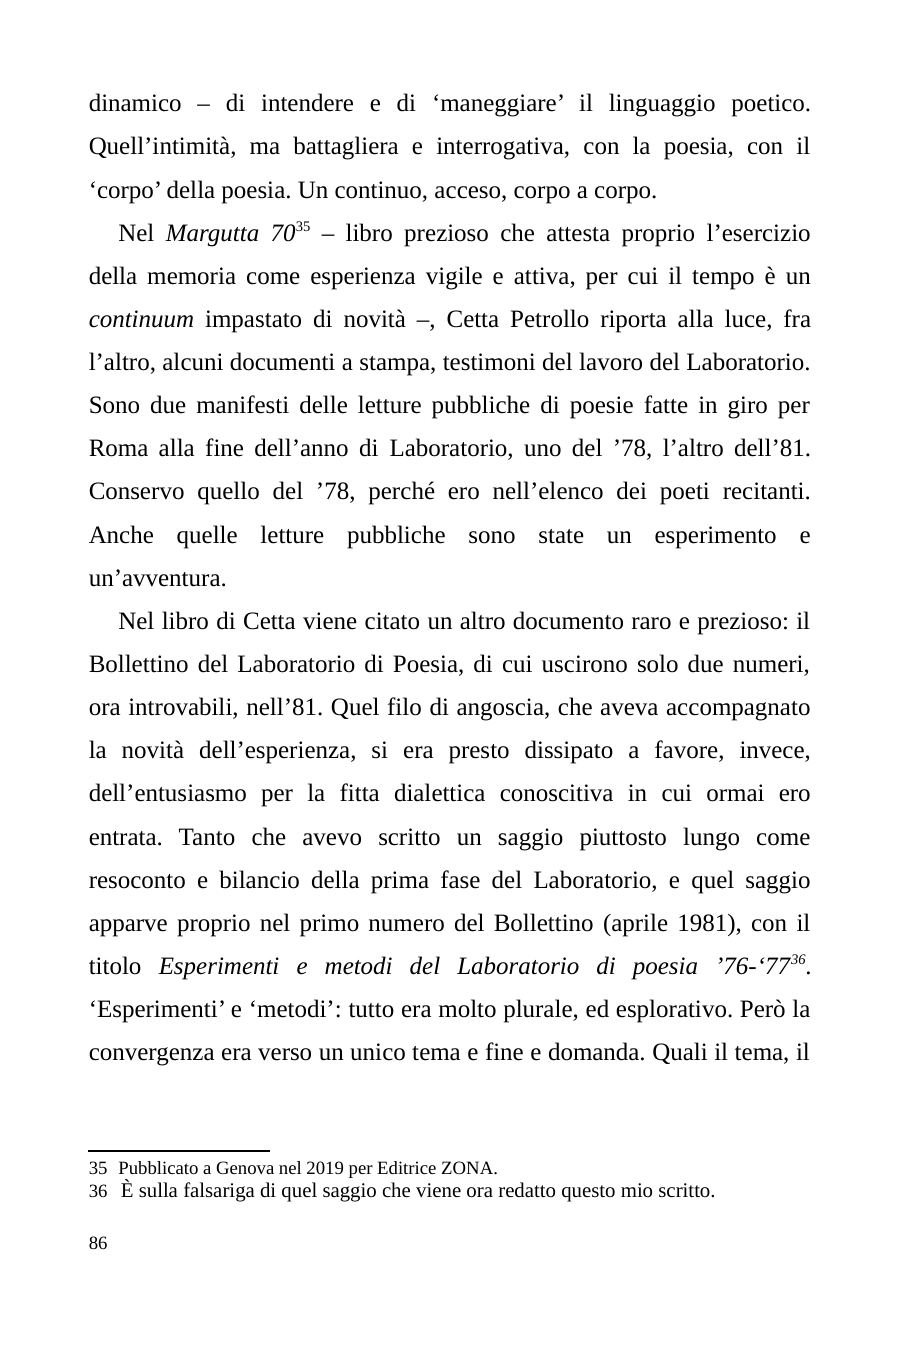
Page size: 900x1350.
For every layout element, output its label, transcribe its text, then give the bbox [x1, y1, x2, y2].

text dinamico – di intendere e di ‘maneggiare’ il linguaggio poetico. Quell’intimità, ma battagliera e interrogativa, con la poesia, con il ‘corpo’ della poesia. Un continuo, acceso, corpo a corpo. [88, 88, 811, 203]
text È sulla falsariga di quel saggio che viene ora redatto questo mio scritto. [88, 1178, 811, 1202]
text Pubblicato a Genova nel 2019 per Editrice ZONA. [88, 1157, 811, 1178]
text Nel Margutta 70 – libro prezioso che attesta proprio l’esercizio della memoria come esperienza vigile e attiva, per cui il tempo è un continuum impastato di novità –, Cetta Petrollo riporta alla luce, fra l’altro, alcuni documenti a stampa, testimoni del lavoro del Laboratorio. Sono due manifesti delle letture pubbliche di poesie fatte in giro per Roma alla fine dell’anno di Laboratorio, uno del ’78, l’altro dell’81. Conservo quello del ’78, perché ero nell’elenco dei poeti recitanti. Anche quelle letture pubbliche sono state un esperimento e un’avventura. [88, 218, 811, 592]
text Nel libro di Cetta viene citato un altro documento raro e prezioso: il Bollettino del Laboratorio di Poesia, di cui uscirono solo due numeri, ora introvabili, nell’81. Quel filo di angoscia, che aveva accompagnato la novità dell’esperienza, si era presto dissipato a favore, invece, dell’entusiasmo per la fitta dialettica conoscitiva in cui ormai ero entrata. Tanto che avevo scritto un saggio piuttosto lungo come resoconto e bilancio della prima fase del Laboratorio, e quel saggio apparve proprio nel primo numero del Bollettino (aprile 1981), con il titolo Esperimenti e metodi del Laboratorio di poesia ’76-‘77. ‘Esperimenti’ e ‘metodi’: tutto era molto plurale, ed esplorativo. Però la convergenza era verso un unico tema e fine e domanda. Quali il tema, il [88, 606, 811, 1066]
